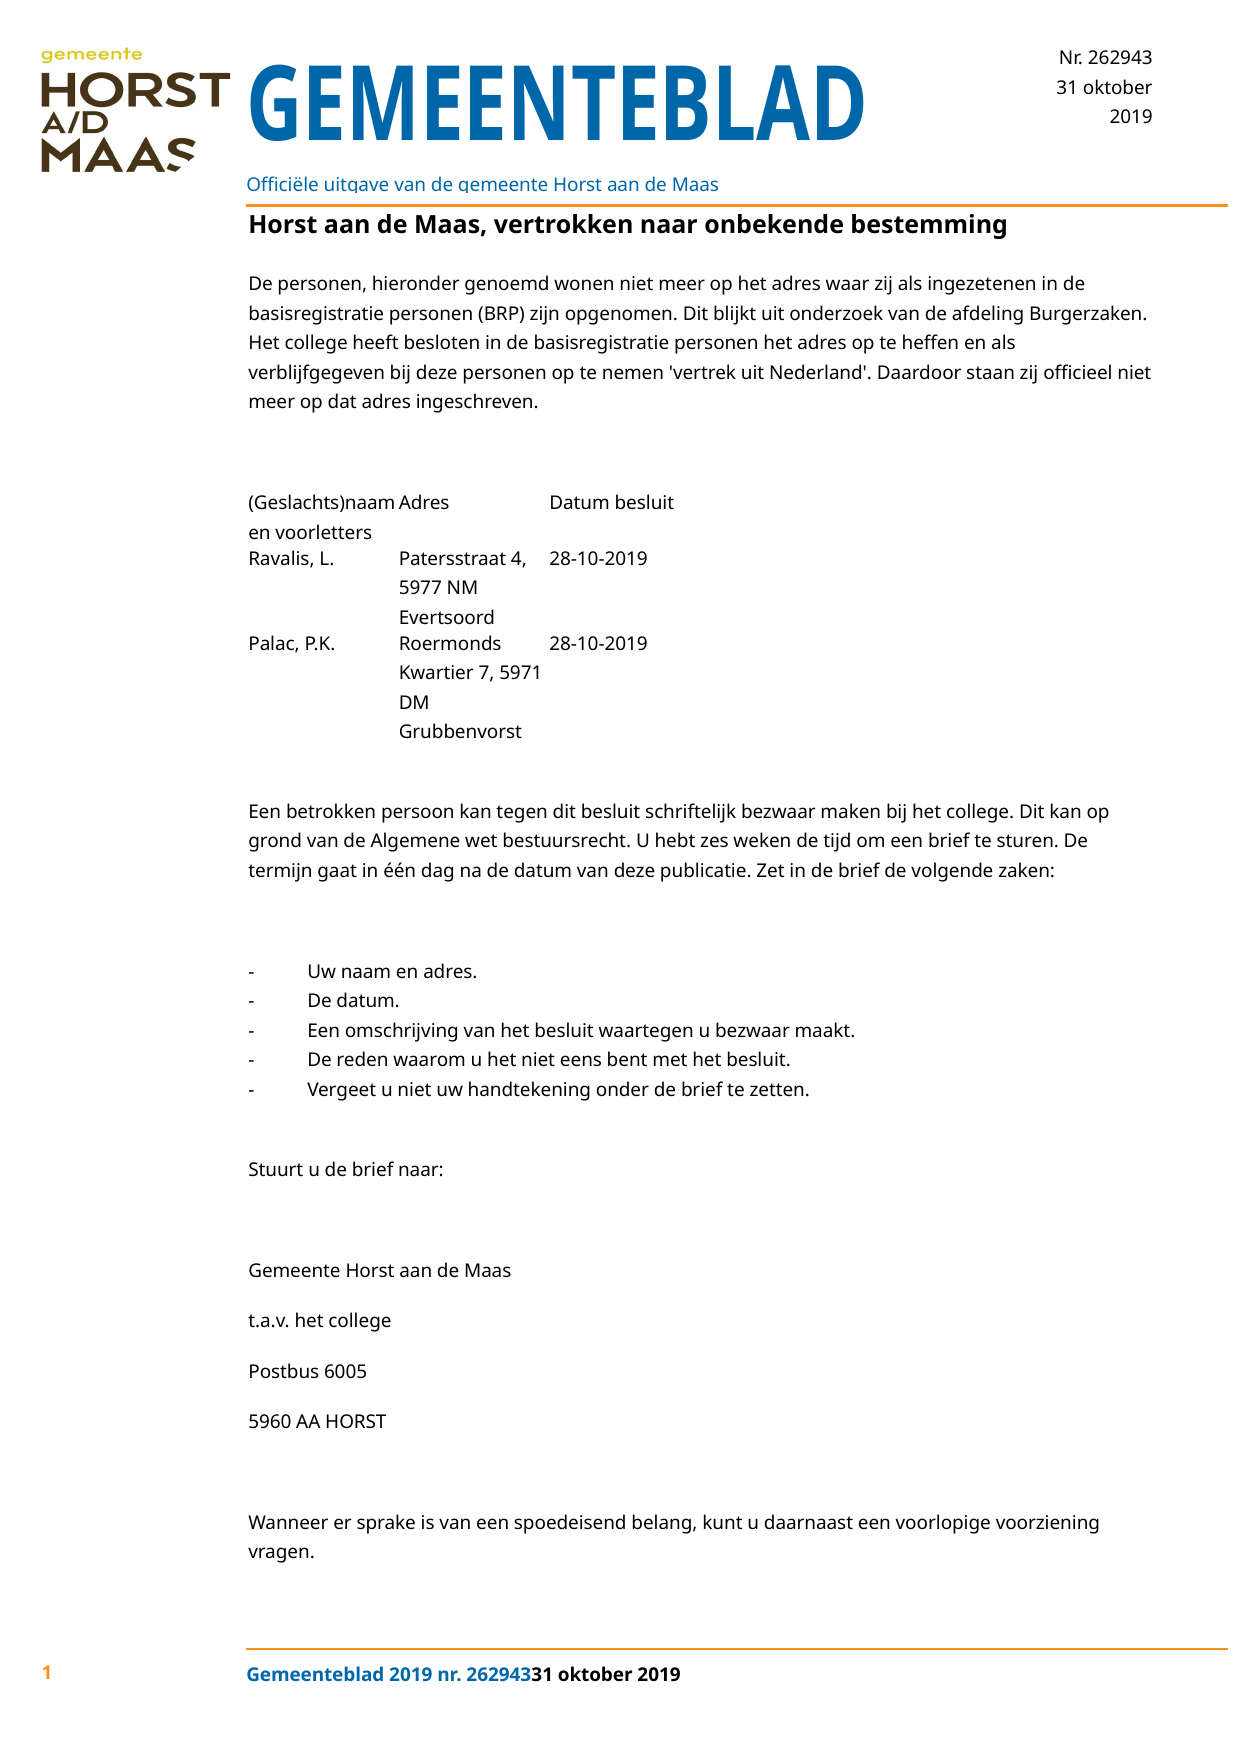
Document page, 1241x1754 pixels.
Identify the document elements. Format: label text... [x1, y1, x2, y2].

table_cell 28-10-2019 [549, 545, 700, 630]
text Horst aan de Maas, vertrokken naar onbekende bestemming [248, 207, 1152, 241]
text Wanneer er sprake is van een spoedeisend belang, kunt u daarnaast een voorlopige voorziening vragen. [248, 1509, 1152, 1564]
text Gemeente Horst aan de Maas [248, 1257, 1152, 1283]
table_cell 28-10-2019 [549, 630, 700, 744]
text 5960 AA HORST [248, 1408, 1152, 1434]
text t.a.v. het college [248, 1307, 1152, 1333]
table_header Datum besluit [549, 490, 700, 545]
text Postbus 6005 [248, 1358, 1152, 1384]
list Uw naam en adres. [248, 958, 1152, 984]
text Stuurt u de brief naar: [248, 1156, 1152, 1182]
table_cell Patersstraat 4, 5977 NM Evertsoord [399, 545, 549, 630]
list De datum. [248, 987, 1152, 1013]
list De reden waarom u het niet eens bent met het besluit. [248, 1047, 1152, 1072]
list Een omschrijving van het besluit waartegen u bezwaar maakt. [248, 1017, 1152, 1043]
table_cell Palac, P.K. [248, 630, 398, 744]
text De personen, hieronder genoemd wonen niet meer op het adres waar zij als ingezetenen in de basisregistratie personen (BRP) zijn opgenomen. Dit blijkt uit onderzoek van de afdeling Burgerzaken. Het college heeft besloten in de basisregistratie personen het adres op te heffen en als verblijfgegeven bij deze personen op te nemen 'vertrek uit Nederland'. Daardoor staan zij officieel niet meer op dat adres ingeschreven. [248, 270, 1152, 414]
picture [41, 47, 231, 172]
table_cell Roermonds Kwartier 7, 5971 DM Grubbenvorst [399, 630, 549, 744]
table_cell Ravalis, L. [248, 545, 398, 630]
text Een betrokken persoon kan tegen dit besluit schriftelijk bezwaar maken bij het college. Dit kan op grond van de Algemene wet bestuursrecht. U hebt zes weken de tijd om een brief te sturen. De termijn gaat in één dag na de datum van deze publicatie. Zet in de brief de volgende zaken: [248, 798, 1152, 883]
list Vergeet u niet uw handtekening onder de brief te zetten. [248, 1076, 1152, 1102]
table_header Adres [399, 490, 549, 545]
table_header (Geslachts)naam en voorletters [248, 490, 398, 545]
